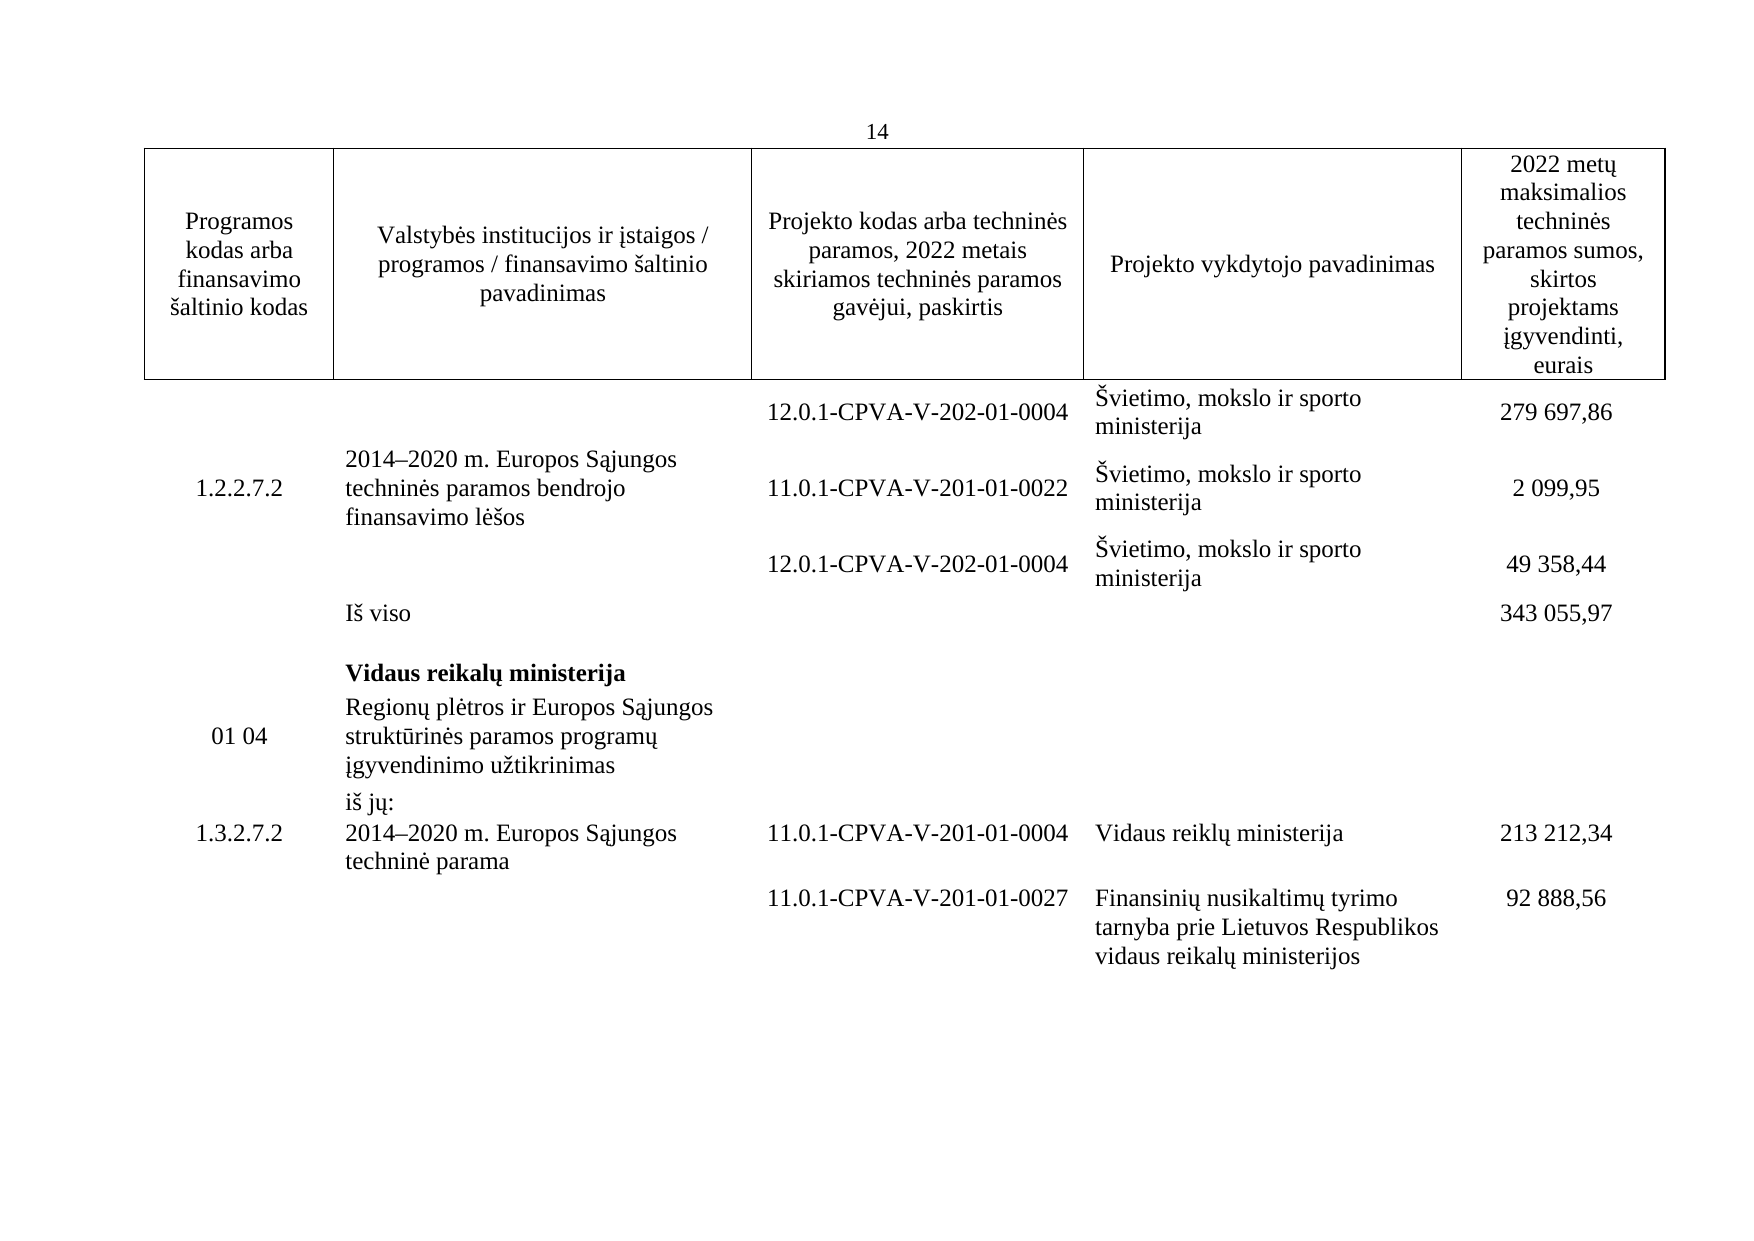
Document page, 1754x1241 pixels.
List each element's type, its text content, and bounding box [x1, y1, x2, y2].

table_cell Finansinių nusikaltimų tyrimo tarnyba prie Lietuvos Respublikos vidaus reikalų ministerijos [1084, 883, 1461, 991]
table_cell 279 697,86 [1461, 380, 1651, 444]
table_header Projekto vykdytojo pavadinimas [1084, 149, 1461, 379]
table_cell [1084, 596, 1461, 629]
table_cell Švietimo, mokslo ir sporto ministerija [1084, 531, 1461, 596]
table_cell 2 099,95 [1461, 444, 1651, 531]
table_cell [751, 785, 1084, 818]
table_cell 01 04 [144, 686, 334, 785]
table_cell [1461, 686, 1651, 785]
table_header Projekto kodas arba techninės paramos, 2022 metais skiriamos techninės paramos gavėjui, paskirtis [752, 149, 1083, 379]
table_cell [1651, 883, 1665, 991]
table_header 2022 metų maksimalios techninės paramos sumos, skirtos projektams įgyvendinti, eurais [1462, 149, 1664, 379]
table_cell [1651, 629, 1665, 686]
table_cell 1.2.2.7.2 [144, 444, 334, 531]
table_cell [1651, 444, 1665, 531]
table_cell 11.0.1-CPVA-V-201-01-0027 [751, 883, 1084, 991]
table_cell 343 055,97 [1461, 596, 1651, 629]
table_cell [144, 785, 334, 818]
table_cell [334, 380, 751, 444]
table_cell [144, 629, 334, 686]
table_cell 2014–2020 m. Europos Sąjungos techninės paramos bendrojo finansavimo lėšos [334, 444, 751, 531]
table_cell [144, 531, 334, 596]
table_cell Vidaus reiklų ministerija [1084, 818, 1461, 883]
table_cell 11.0.1-CPVA-V-201-01-0022 [751, 444, 1084, 531]
table_cell Švietimo, mokslo ir sporto ministerija [1084, 380, 1461, 444]
table_cell Iš viso [334, 596, 751, 629]
table_cell [1461, 629, 1651, 686]
table_cell [751, 596, 1084, 629]
table_cell 12.0.1-CPVA-V-202-01-0004 [751, 531, 1084, 596]
table_cell 49 358,44 [1461, 531, 1651, 596]
table_cell Regionų plėtros ir Europos Sąjungos struktūrinės paramos programų įgyvendinimo užtikrinimas [334, 686, 751, 785]
table_cell [1651, 818, 1665, 883]
table_cell [144, 883, 334, 991]
table_cell [1084, 629, 1461, 686]
table_cell [751, 686, 1084, 785]
table_cell [1461, 785, 1651, 818]
table_cell iš jų: [334, 785, 751, 818]
table_cell 2014–2020 m. Europos Sąjungos techninė parama [334, 818, 751, 883]
table_cell [334, 883, 751, 991]
table_cell 213 212,34 [1461, 818, 1651, 883]
table_cell 92 888,56 [1461, 883, 1651, 991]
table_cell [751, 629, 1084, 686]
table_cell [334, 531, 751, 596]
table_cell [144, 596, 334, 629]
table_cell Vidaus reikalų ministerija [334, 629, 751, 686]
table_cell Švietimo, mokslo ir sporto ministerija [1084, 444, 1461, 531]
table_cell 1.3.2.7.2 [144, 818, 334, 883]
table_cell [1084, 686, 1461, 785]
table_cell [1651, 531, 1665, 596]
table_cell [1084, 785, 1461, 818]
table_cell [1651, 380, 1665, 444]
table_header Valstybės institucijos ir įstaigos / programos / finansavimo šaltinio pavadinimas [334, 149, 751, 379]
table_cell 11.0.1-CPVA-V-201-01-0004 [751, 818, 1084, 883]
table_cell [144, 380, 334, 444]
table_cell [1651, 785, 1665, 818]
table_header Programos kodas arba finansavimo šaltinio kodas [145, 149, 333, 379]
table_cell 12.0.1-CPVA-V-202-01-0004 [751, 380, 1084, 444]
table_cell [1651, 686, 1665, 785]
table_cell [1651, 596, 1665, 629]
